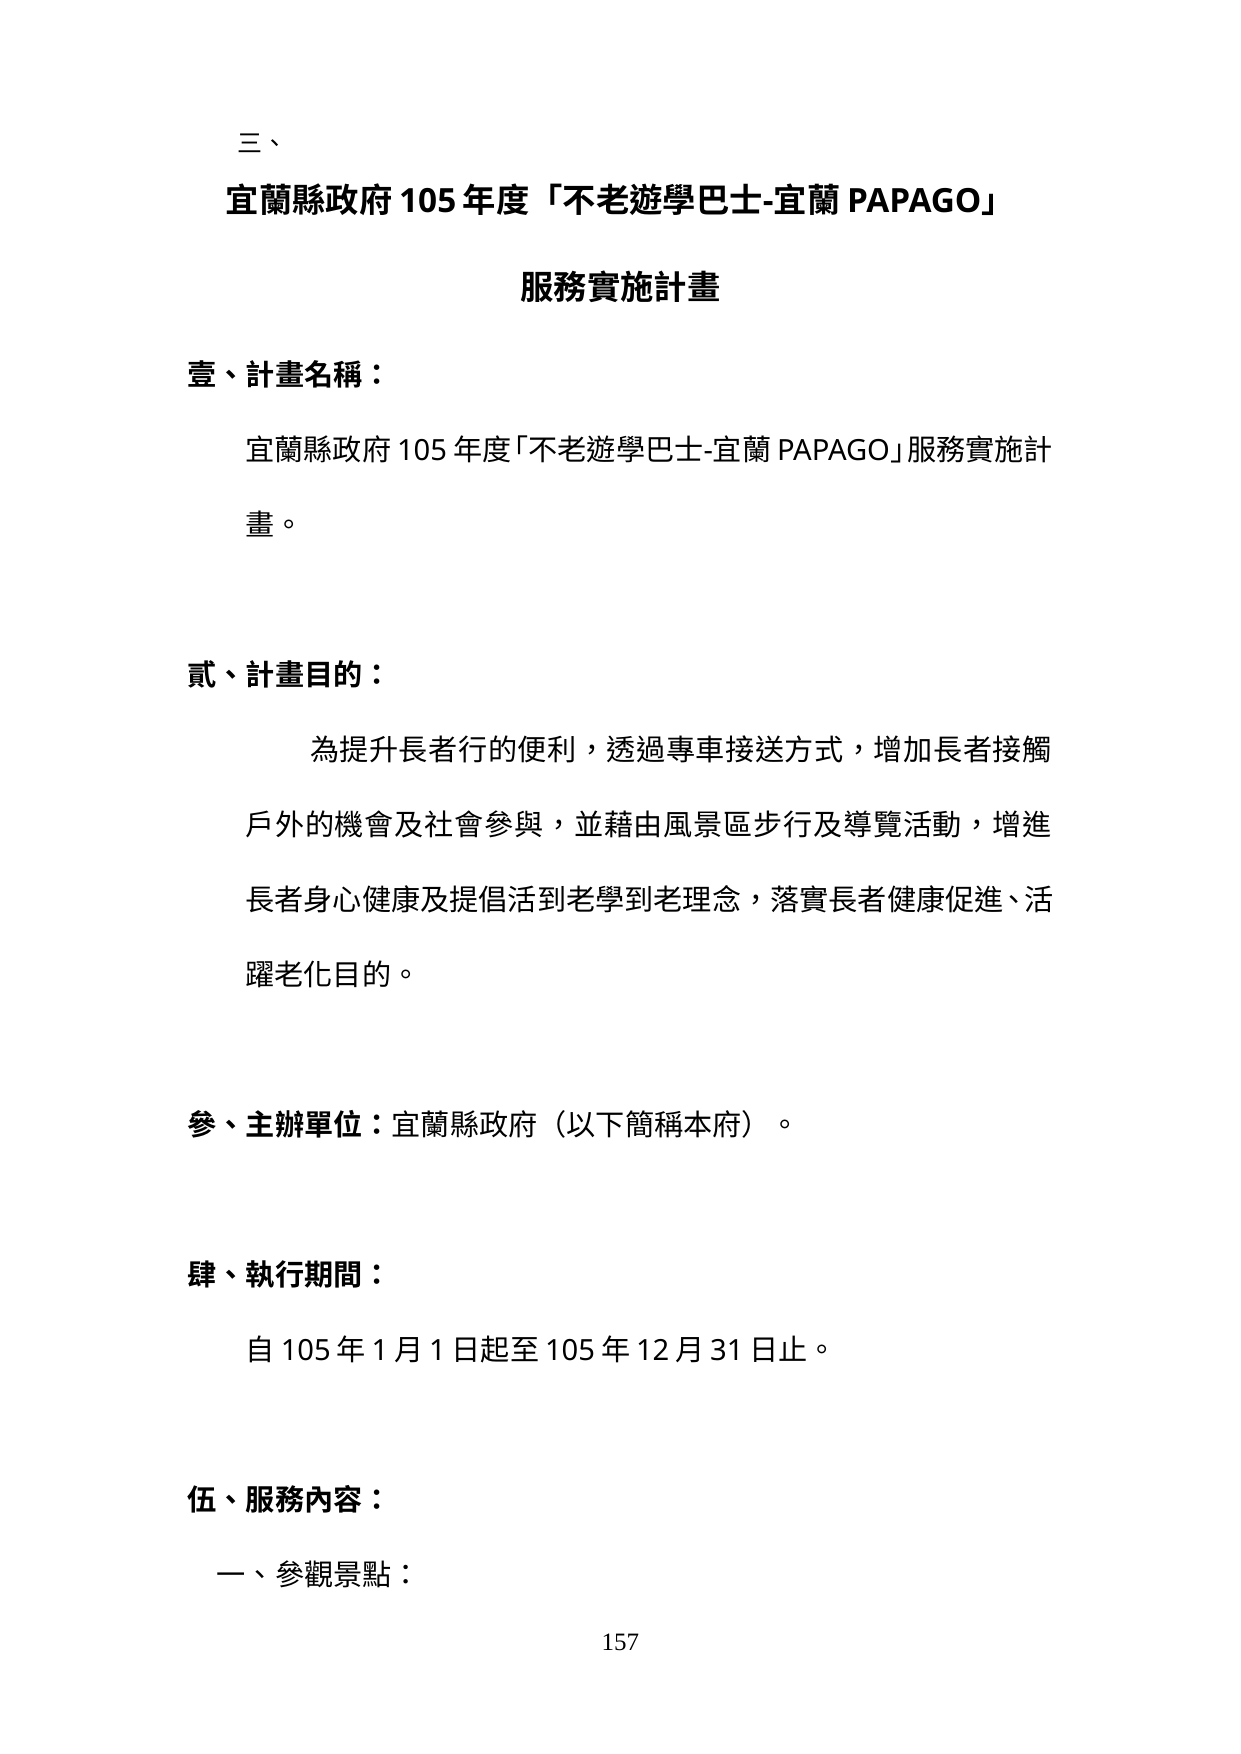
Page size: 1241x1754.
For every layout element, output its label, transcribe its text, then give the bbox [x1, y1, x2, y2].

subtitle 不老遊學活動 [237, 123, 1053, 160]
text 一、參觀景點： [187, 1535, 1053, 1610]
text 宜蘭縣政府105年度「不老遊學巴士-宜蘭PAPAGO」 [187, 160, 1053, 235]
text 為提升長者行的便利，透過專車接送方式，增加長者接觸戶外的機會及社會參與，並藉由風景區步行及導覽活動，增進長者身心健康及提倡活到老學到老理念，落實長者健康促進、活躍老化目的。 [245, 710, 1053, 1010]
text 伍、服務內容： [187, 1460, 1053, 1535]
text 宜蘭縣政府105年度「不老遊學巴士-宜蘭PAPAGO」服務實施計畫。 [245, 410, 1053, 560]
text 貳、計畫目的： [187, 635, 1053, 710]
text 服務實施計畫 [187, 248, 1053, 323]
text 自105年1月1日起至105年12月31日止。 [187, 1310, 1053, 1385]
text 肆、執行期間： [187, 1235, 1053, 1310]
text 參、主辦單位：宜蘭縣政府（以下簡稱本府）。 [187, 1085, 1053, 1160]
text 壹、計畫名稱： [187, 335, 1053, 410]
